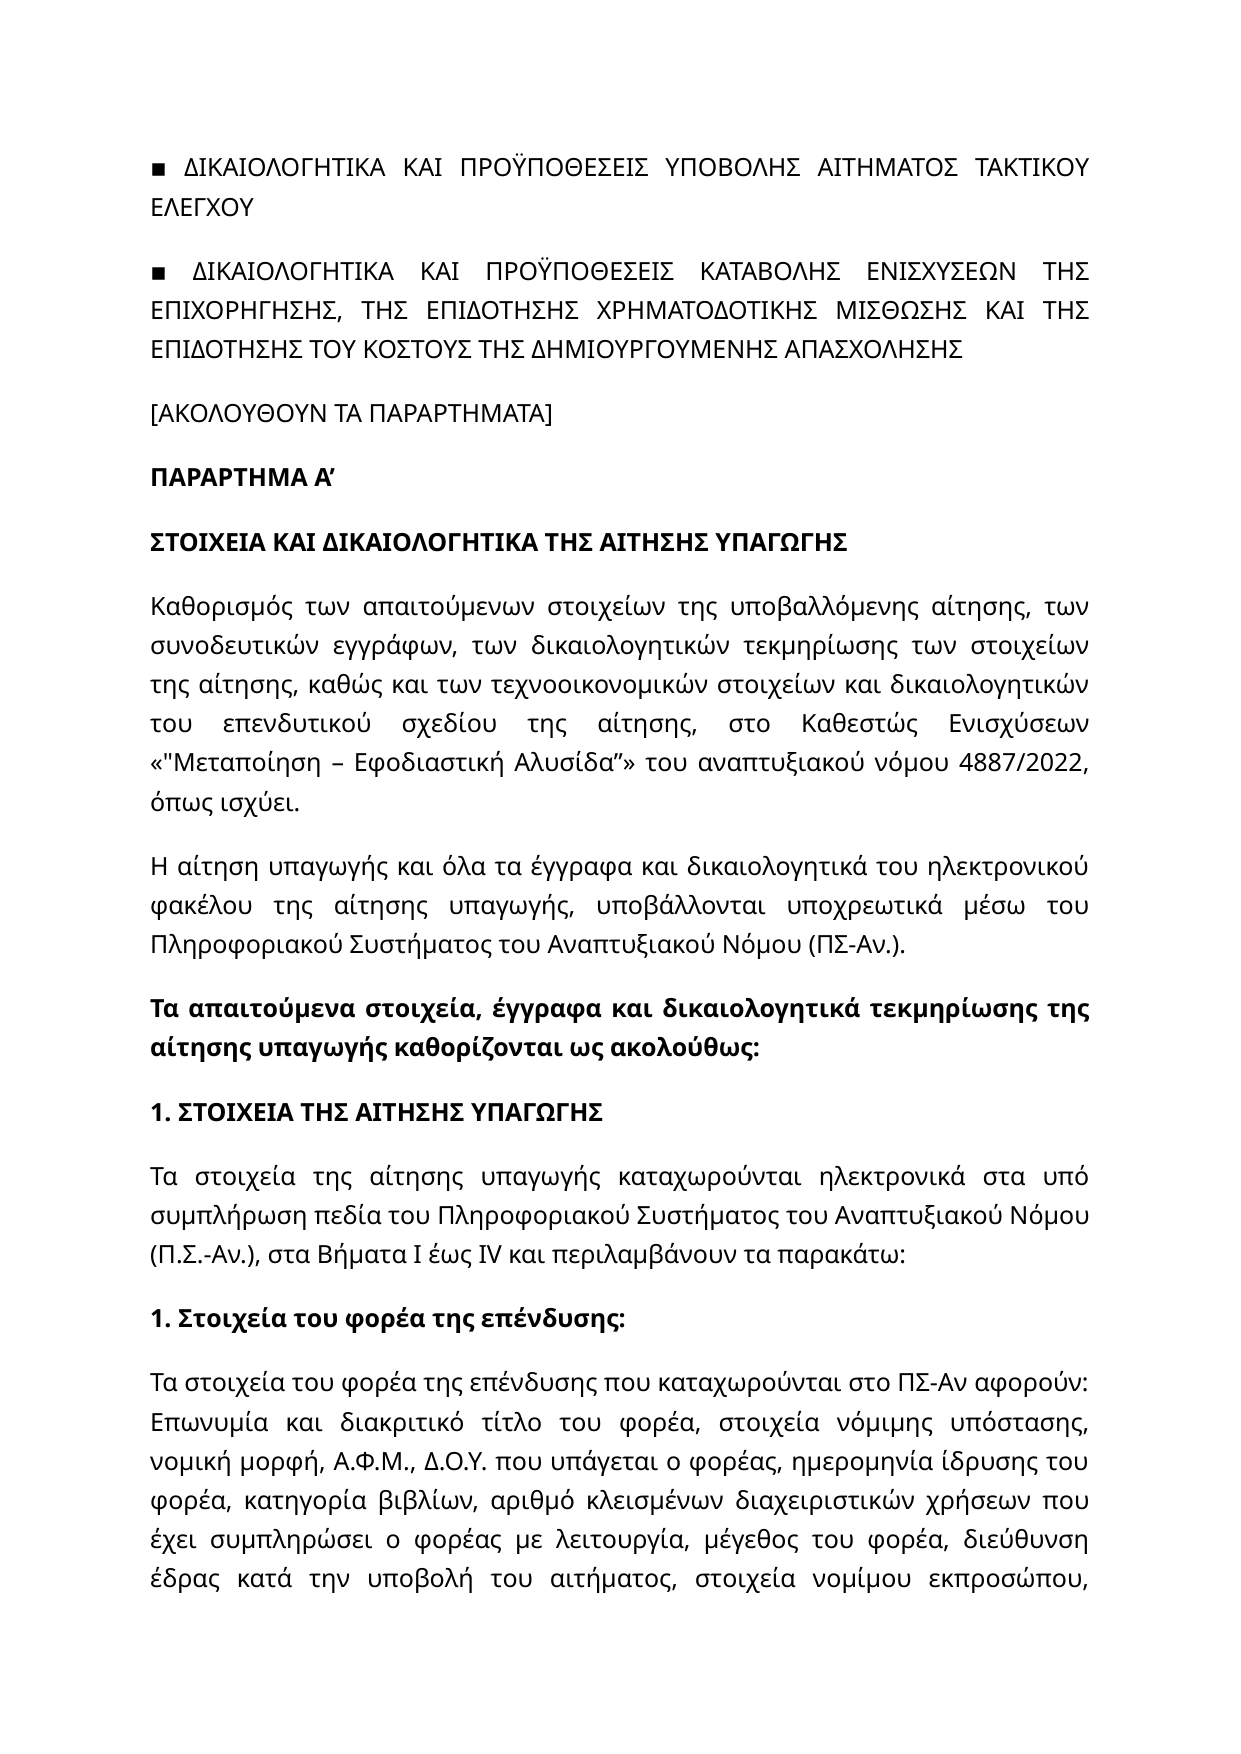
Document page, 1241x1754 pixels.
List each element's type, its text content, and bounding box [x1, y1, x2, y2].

text ΣΤΟΙΧΕΙΑ ΚΑΙ ΔΙΚΑΙΟΛΟΓΗΤΙΚΑ ΤΗΣ ΑΙΤΗΣΗΣ ΥΠΑΓΩΓΗΣ [150, 524, 1090, 558]
text [ΑΚΟΛΟΥΘΟΥΝ ΤΑ ΠΑΡΑΡΤΗΜΑΤΑ] [150, 396, 1090, 430]
text ▪ ΔΙΚΑΙΟΛΟΓΗΤΙΚΑ ΚΑΙ ΠΡΟΫΠΟΘΕΣΕΙΣ ΚΑΤΑΒΟΛΗΣ ΕΝΙΣΧΥΣΕΩΝ ΤΗΣ ΕΠΙΧΟΡΗΓΗΣΗΣ, ΤΗΣ ΕΠΙΔΟΤΗΣΗΣ ΧΡΗΜΑΤΟΔΟΤΙΚΗΣ ΜΙΣΘΩΣΗΣ ΚΑΙ ΤΗΣ ΕΠΙΔΟΤΗΣΗΣ ΤΟΥ ΚΟΣΤΟΥΣ ΤΗΣ ΔΗΜΙΟΥΡΓΟΥΜΕΝΗΣ ΑΠΑΣΧΟΛΗΣΗΣ [150, 253, 1090, 366]
text Τα στοιχεία του φορέα της επένδυσης που καταχωρούνται στο ΠΣ-Αν αφορούν: Επωνυμία και διακριτικό τίτλο του φορέα, στοιχεία νόμιμης υπόστασης, νομική μορφή, Α.Φ.Μ., Δ.Ο.Υ. που υπάγεται ο φορέας, ημερομηνία ίδρυσης του φορέα, κατηγορία βιβλίων, αριθμό κλεισμένων διαχειριστικών χρήσεων που έχει συμπληρώσει ο φορέας με λειτουργία, μέγεθος του φορέα, διεύθυνση έδρας κατά την υποβολή του αιτήματος, στοιχεία νομίμου εκπροσώπου, [150, 1365, 1090, 1595]
text Τα απαιτούμενα στοιχεία, έγγραφα και δικαιολογητικά τεκμηρίωσης της αίτησης υπαγωγής καθορίζονται ως ακολούθως: [150, 991, 1090, 1064]
text ▪ ΔΙΚΑΙΟΛΟΓΗΤΙΚΑ ΚΑΙ ΠΡΟΫΠΟΘΕΣΕΙΣ ΥΠΟΒΟΛΗΣ ΑΙΤΗΜΑΤΟΣ ΤΑΚΤΙΚΟΥ ΕΛΕΓΧΟΥ [150, 150, 1090, 223]
text 1. ΣΤΟΙΧΕΙΑ ΤΗΣ ΑΙΤΗΣΗΣ ΥΠΑΓΩΓΗΣ [150, 1094, 1090, 1128]
text Τα στοιχεία της αίτησης υπαγωγής καταχωρούνται ηλεκτρονικά στα υπό συμπλήρωση πεδία του Πληροφοριακού Συστήματος του Αναπτυξιακού Νόμου (Π.Σ.-Αν.), στα Βήματα Ι έως IV και περιλαμβάνουν τα παρακάτω: [150, 1158, 1090, 1271]
text ΠΑΡΑΡΤΗΜΑ Α’ [150, 460, 1090, 494]
text 1. Στοιχεία του φορέα της επένδυσης: [150, 1301, 1090, 1335]
text Καθορισμός των απαιτούμενων στοιχείων της υποβαλλόμενης αίτησης, των συνοδευτικών εγγράφων, των δικαιολογητικών τεκμηρίωσης των στοιχείων της αίτησης, καθώς και των τεχνοοικονομικών στοιχείων και δικαιολογητικών του επενδυτικού σχεδίου της αίτησης, στο Καθεστώς Ενισχύσεων «"Μεταποίηση – Εφοδιαστική Αλυσίδα”» του αναπτυξιακού νόμου 4887/2022, όπως ισχύει. [150, 588, 1090, 818]
text Η αίτηση υπαγωγής και όλα τα έγγραφα και δικαιολογητικά του ηλεκτρονικού φακέλου της αίτησης υπαγωγής, υποβάλλονται υποχρεωτικά μέσω του Πληροφοριακού Συστήματος του Αναπτυξιακού Νόμου (ΠΣ-Αν.). [150, 848, 1090, 961]
